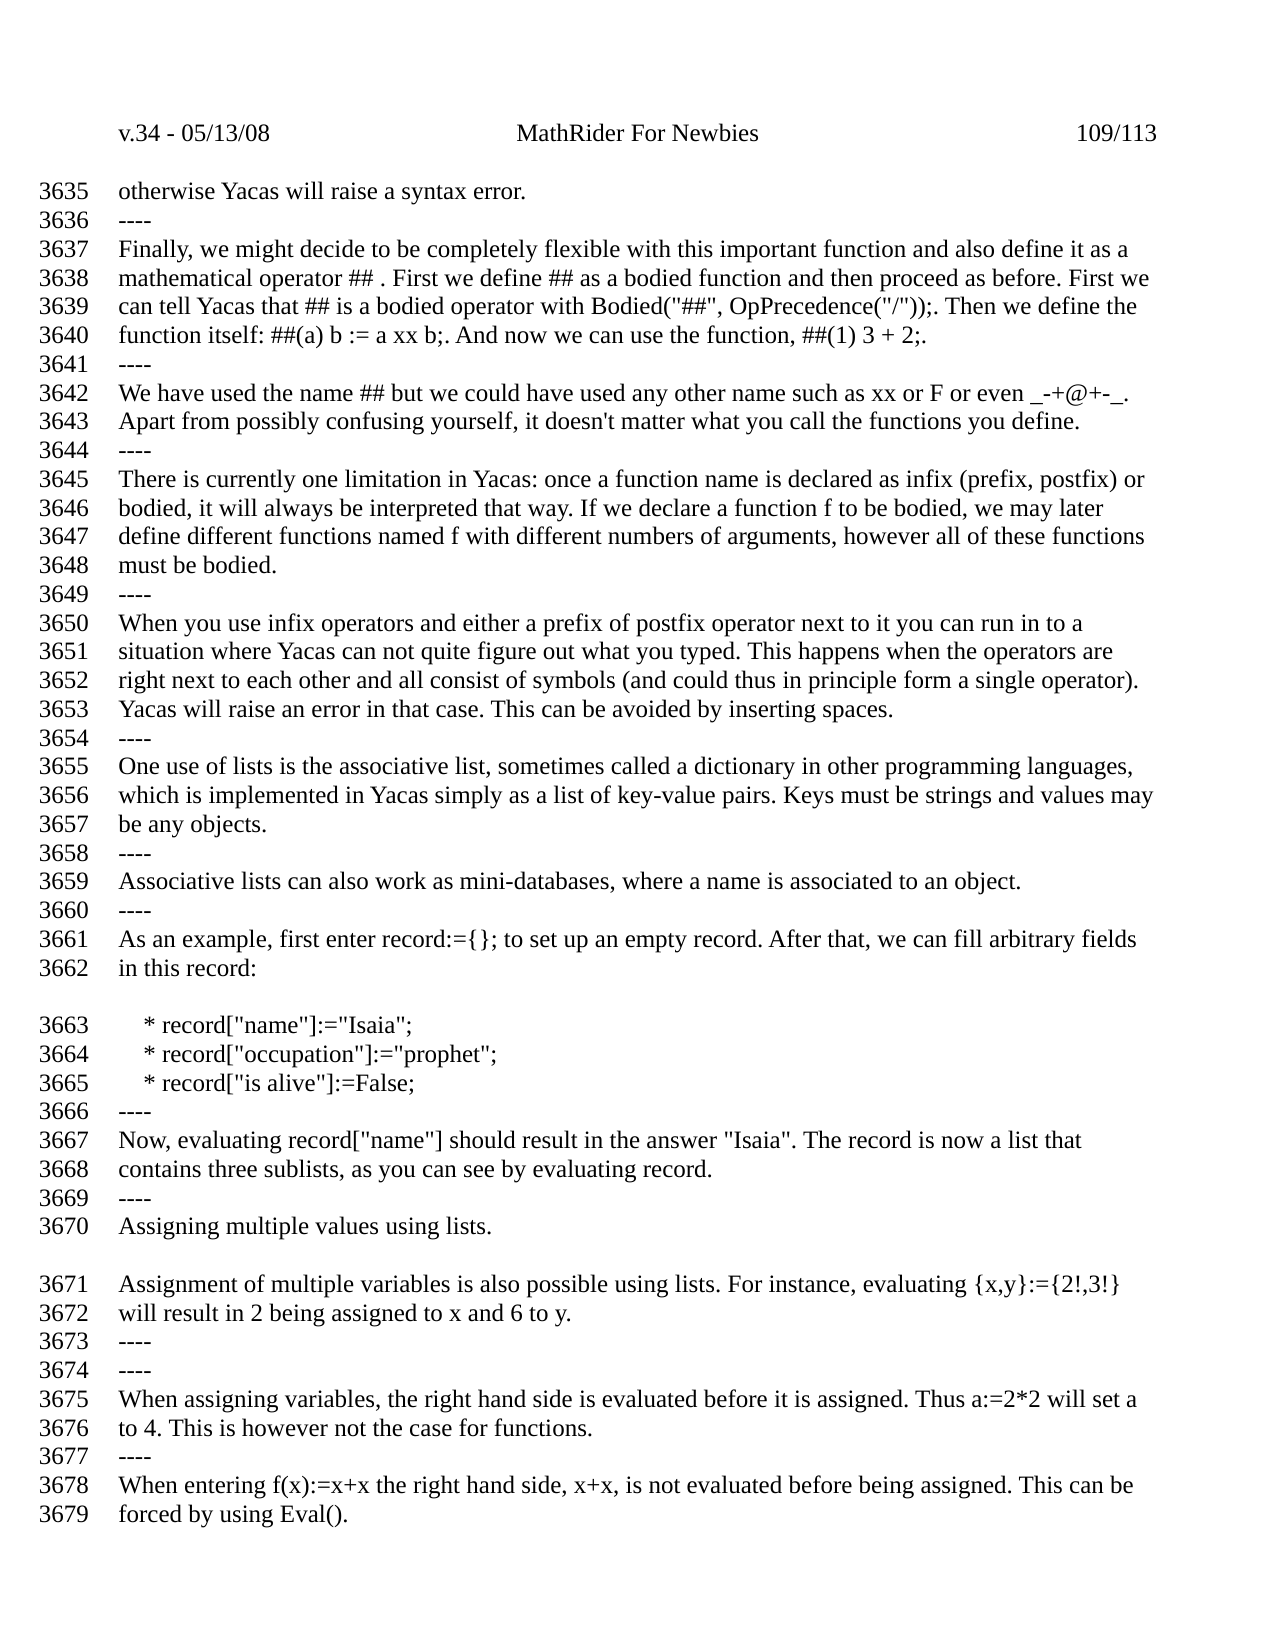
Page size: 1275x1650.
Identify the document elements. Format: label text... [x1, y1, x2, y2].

text * record["occupation"]:="prophet"; [118, 1039, 1157, 1068]
text When assigning variables, the right hand side is evaluated before it is assigned. Thus a:=2*2 will set a to 4. This is however not the case for functions. [118, 1384, 1157, 1441]
text ---- [118, 1326, 1157, 1355]
text Associative lists can also work as mini-databases, where a name is associated to an object. [118, 866, 1157, 895]
text ---- [118, 1096, 1157, 1125]
text * record["name"]:="Isaia"; [118, 1010, 1157, 1039]
text ---- [118, 579, 1157, 608]
text We have used the name ## but we could have used any other name such as xx or F or even _-+@+-_. Apart from possibly confusing yourself, it doesn't matter what you call the functions you define. [118, 378, 1157, 435]
text Now, evaluating record["name"] should result in the answer "Isaia". The record is now a list that contains three sublists, as you can see by evaluating record. [118, 1125, 1157, 1183]
text ---- [118, 349, 1157, 378]
text Assignment of multiple variables is also possible using lists. For instance, evaluating {x,y}:={2!,3!} will result in 2 being assigned to x and 6 to y. [118, 1269, 1157, 1326]
text ---- [118, 838, 1157, 866]
text otherwise Yacas will raise a syntax error. [118, 176, 1157, 205]
text * record["is alive"]:=False; [118, 1068, 1157, 1096]
text There is currently one limitation in Yacas: once a function name is declared as infix (prefix, postfix) or bodied, it will always be interpreted that way. If we declare a function f to be bodied, we may later define different functions named f with different numbers of arguments, however all of these functions must be bodied. [118, 464, 1157, 579]
text ---- [118, 723, 1157, 751]
text Finally, we might decide to be completely flexible with this important function and also define it as a mathematical operator ## . First we define ## as a bodied function and then proceed as before. First we can tell Yacas that ## is a bodied operator with Bodied("##", OpPrecedence("/"));. Then we define the function itself: ##(a) b := a xx b;. And now we can use the function, ##(1) 3 + 2;. [118, 234, 1157, 349]
text ---- [118, 1355, 1157, 1384]
text As an example, first enter record:={}; to set up an empty record. After that, we can fill arbitrary fields in this record: [118, 924, 1157, 981]
text ---- [118, 1183, 1157, 1211]
text When you use infix operators and either a prefix of postfix operator next to it you can run in to a situation where Yacas can not quite figure out what you typed. This happens when the operators are right next to each other and all consist of symbols (and could thus in principle form a single operator). Yacas will raise an error in that case. This can be avoided by inserting spaces. [118, 608, 1157, 723]
text ---- [118, 1441, 1157, 1470]
text ---- [118, 895, 1157, 924]
text One use of lists is the associative list, sometimes called a dictionary in other programming languages, which is implemented in Yacas simply as a list of key-value pairs. Keys must be strings and values may be any objects. [118, 751, 1157, 838]
text When entering f(x):=x+x the right hand side, x+x, is not evaluated before being assigned. This can be forced by using Eval(). [118, 1470, 1157, 1528]
text Assigning multiple values using lists. [118, 1211, 1157, 1240]
text ---- [118, 435, 1157, 464]
text ---- [118, 205, 1157, 234]
